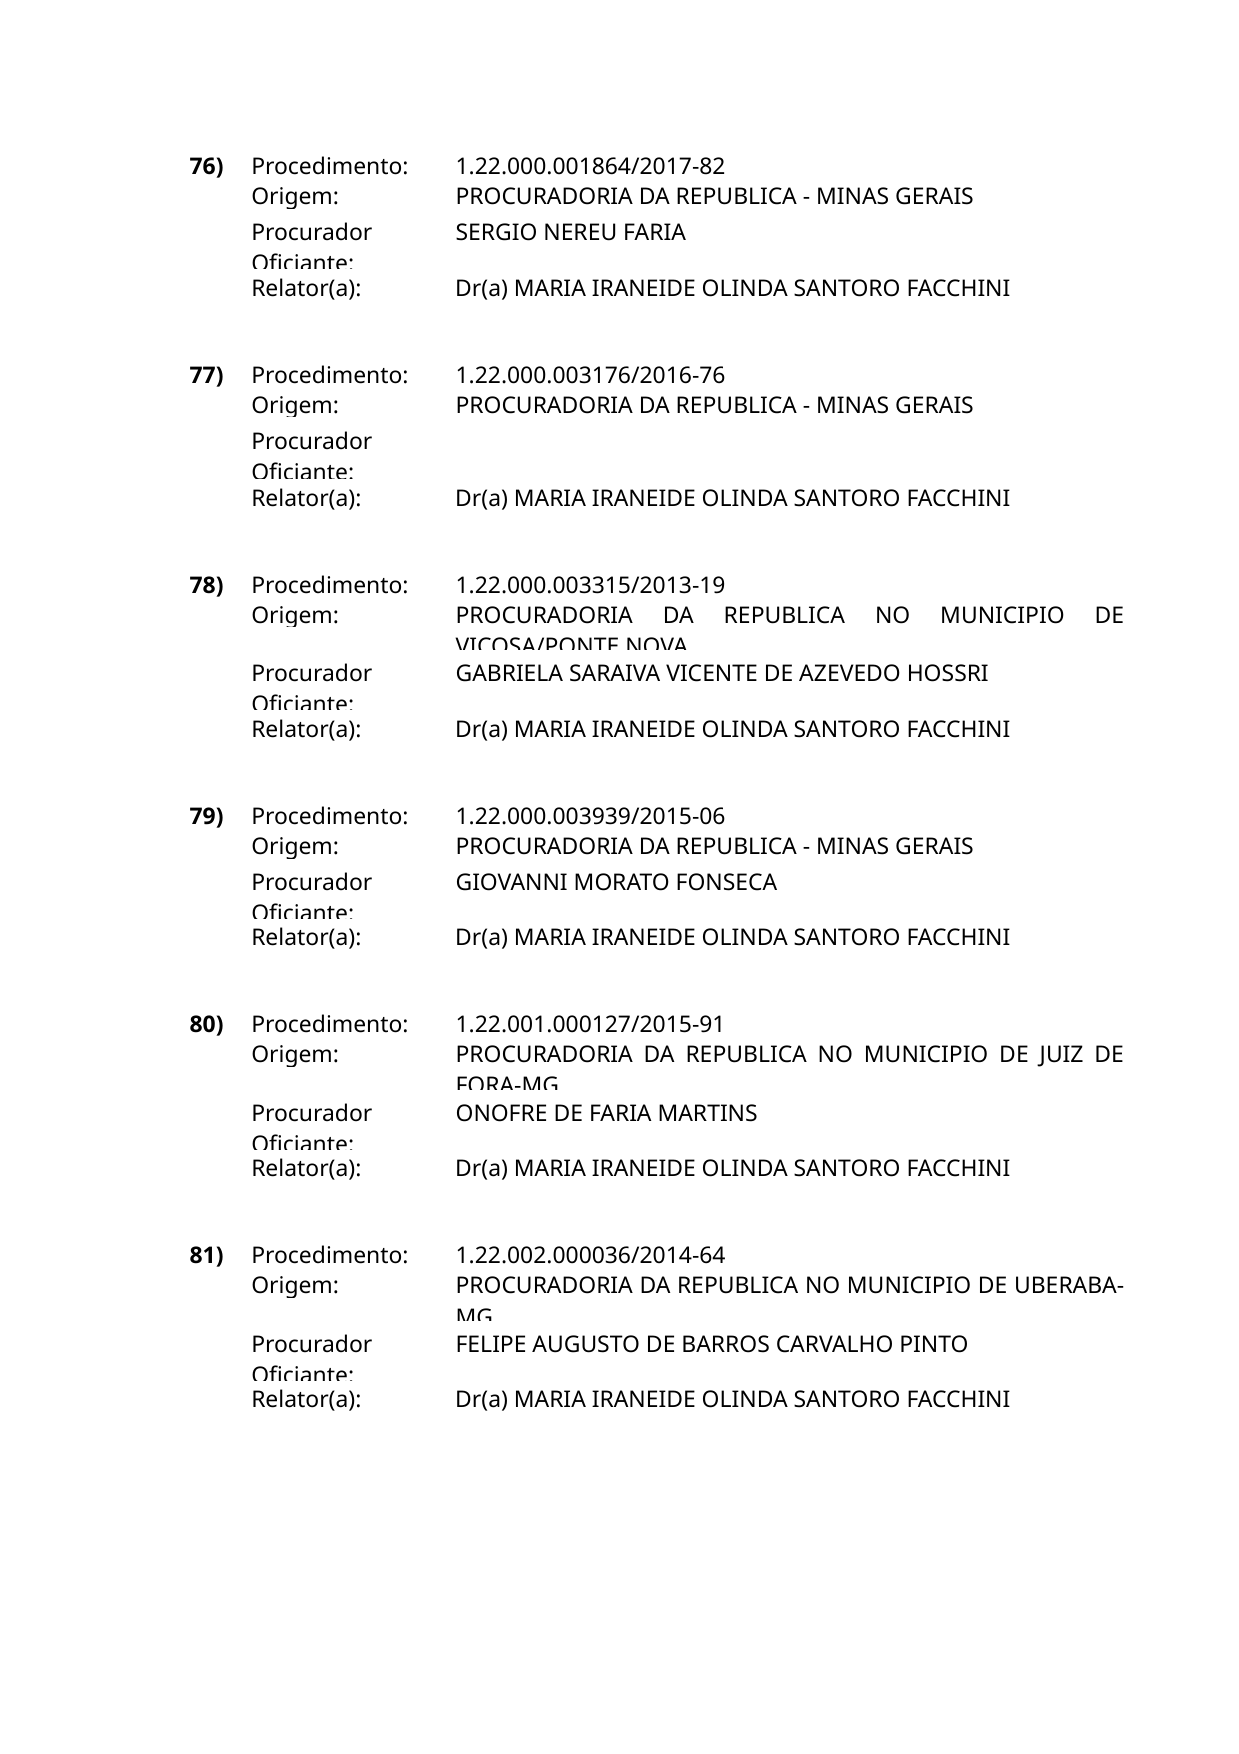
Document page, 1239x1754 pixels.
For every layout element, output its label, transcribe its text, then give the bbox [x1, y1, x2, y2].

table_cell GABRIELA SARAIVA VICENTE DE AZEVEDO HOSSRI [455, 657, 1124, 708]
table_cell Procurador Oficiante: [251, 216, 455, 268]
table_cell [455, 858, 1124, 866]
table_cell [189, 1089, 251, 1097]
table_cell [251, 302, 455, 358]
table_cell [1125, 302, 1239, 358]
table_cell [0, 1182, 189, 1239]
table_cell [0, 921, 189, 951]
table_cell [0, 599, 189, 627]
table_cell [1125, 1182, 1239, 1239]
table_cell Procedimento: [251, 569, 455, 597]
table_cell [189, 1097, 251, 1148]
table_cell [189, 1152, 251, 1182]
table_cell [1125, 1239, 1239, 1268]
table_cell PROCURADORIA DA REPUBLICA - MINAS GERAIS [455, 180, 1124, 208]
table_cell [1125, 512, 1239, 568]
table_cell 1.22.000.003315/2013-19 [455, 569, 1124, 597]
table_cell [1125, 1298, 1239, 1320]
table_cell [251, 512, 455, 568]
table_cell [1125, 1320, 1239, 1328]
table_header [251, 0, 455, 150]
table_cell 81) [189, 1239, 251, 1268]
table_cell [0, 1239, 189, 1268]
table_cell [189, 650, 251, 657]
table_cell [455, 743, 1124, 799]
table_cell [189, 209, 251, 216]
table_cell [0, 951, 189, 1008]
table_header Dr(a) MARIA IRANEIDE OLINDA SANTORO FACCHINI [455, 713, 1122, 741]
table_cell [1125, 657, 1239, 708]
table_cell [189, 599, 251, 627]
table_cell [455, 650, 1124, 657]
table_cell 80) [189, 1008, 251, 1037]
table_cell [1125, 417, 1239, 424]
table_cell [0, 359, 189, 387]
table_cell [0, 216, 189, 267]
table_cell [1125, 1089, 1239, 1097]
table_header Relator(a): [251, 713, 455, 741]
table_cell [251, 1067, 455, 1089]
table_cell [1125, 866, 1239, 917]
table_cell [1125, 599, 1239, 627]
table_cell [189, 1038, 251, 1067]
table_cell [0, 1298, 189, 1320]
table_cell Origem: [251, 1269, 455, 1298]
table_cell SERGIO NEREU FARIA [455, 216, 1124, 267]
table_cell [455, 417, 1124, 424]
table_header Relator(a): [251, 1383, 455, 1412]
table_cell FELIPE AUGUSTO DE BARROS CARVALHO PINTO [455, 1328, 1124, 1379]
table_cell [1125, 389, 1239, 417]
table_cell [189, 830, 251, 858]
table_cell PROCURADORIA DA REPUBLICA NO MUNICIPIO DE VIÇOSA/PONTE NOVA [455, 599, 1124, 649]
table_cell [0, 627, 189, 649]
table_cell 77) [189, 359, 251, 387]
table_cell [189, 482, 251, 512]
table_header Relator(a): [251, 921, 455, 950]
table_cell Procurador Oficiante: [251, 1328, 455, 1380]
table_cell [455, 512, 1124, 568]
table_cell [1125, 951, 1239, 1008]
table_cell [1125, 627, 1239, 649]
table_cell [0, 800, 189, 828]
table_cell PROCURADORIA DA REPUBLICA NO MUNICIPIO DE UBERABA-MG [455, 1269, 1124, 1320]
table_cell [189, 216, 251, 267]
table_header [0, 0, 189, 150]
table_cell [0, 425, 189, 478]
table_cell [0, 1038, 189, 1067]
table_cell 79) [189, 800, 251, 828]
table_cell 76) [189, 150, 251, 178]
table_cell [189, 1269, 251, 1298]
table_cell [0, 830, 189, 858]
table_header [455, 0, 1124, 150]
table_cell [189, 921, 251, 951]
table_cell Procurador Oficiante: [251, 1097, 455, 1149]
table_cell [189, 627, 251, 649]
table_cell Procurador Oficiante: [251, 425, 455, 478]
table_cell [0, 1269, 189, 1298]
table_cell [251, 858, 455, 866]
table_header Dr(a) MARIA IRANEIDE OLINDA SANTORO FACCHINI [455, 272, 1122, 300]
table_cell [0, 657, 189, 708]
table_cell [251, 743, 455, 799]
table_header [189, 0, 251, 150]
table_cell [1125, 713, 1239, 743]
table_cell Procedimento: [251, 800, 455, 828]
table_cell 1.22.000.003939/2015-06 [455, 800, 1124, 828]
table_cell [189, 302, 251, 358]
table_cell [1125, 180, 1239, 208]
table_cell [1125, 1152, 1239, 1182]
table_cell 1.22.000.003176/2016-76 [455, 359, 1124, 387]
table_cell [189, 1320, 251, 1328]
table_cell [189, 1328, 251, 1379]
table_cell [1125, 569, 1239, 597]
table_cell [455, 209, 1124, 216]
table_cell [189, 1182, 251, 1239]
table_cell [189, 1383, 251, 1413]
table_cell [1125, 743, 1239, 799]
table_cell PROCURADORIA DA REPUBLICA - MINAS GERAIS [455, 830, 1124, 858]
table_cell [1125, 1328, 1239, 1379]
table_cell [0, 209, 189, 216]
table_cell [1125, 921, 1239, 951]
table_cell Procedimento: [251, 1239, 455, 1268]
table_header Dr(a) MARIA IRANEIDE OLINDA SANTORO FACCHINI [455, 1152, 1122, 1181]
table_cell [0, 866, 189, 917]
table_header Dr(a) MARIA IRANEIDE OLINDA SANTORO FACCHINI [455, 482, 1122, 510]
table_cell [189, 417, 251, 424]
table_cell [189, 866, 251, 917]
table_cell [455, 425, 1124, 478]
table_cell [0, 1320, 189, 1328]
table_cell [0, 858, 189, 866]
table_cell [455, 302, 1124, 358]
table_cell [1125, 1038, 1239, 1067]
table_cell [0, 389, 189, 417]
table_cell 78) [189, 569, 251, 597]
table_cell [0, 1089, 189, 1097]
table_cell [1125, 1269, 1239, 1298]
table_cell [251, 209, 455, 216]
table_cell [1125, 482, 1239, 512]
table_cell [1125, 216, 1239, 267]
table_cell [1125, 1097, 1239, 1148]
table_cell [189, 425, 251, 478]
table_cell [1125, 858, 1239, 866]
table_cell [1125, 209, 1239, 216]
table_cell Origem: [251, 180, 455, 208]
table_cell [189, 1067, 251, 1089]
table_cell [251, 627, 455, 649]
table_cell [189, 272, 251, 302]
table_cell [1125, 800, 1239, 828]
table_cell [1125, 150, 1239, 178]
table_cell [189, 180, 251, 208]
table_cell Origem: [251, 830, 455, 858]
table_header Dr(a) MARIA IRANEIDE OLINDA SANTORO FACCHINI [455, 921, 1122, 950]
table_cell 1.22.001.000127/2015-91 [455, 1008, 1124, 1037]
table_cell [0, 417, 189, 424]
table_cell [1125, 359, 1239, 387]
table_cell [189, 713, 251, 743]
table_cell [0, 482, 189, 512]
table_cell Procedimento: [251, 1008, 455, 1037]
table_cell Origem: [251, 389, 455, 417]
table_cell [251, 650, 455, 657]
table_cell [1125, 650, 1239, 657]
table_cell PROCURADORIA DA REPUBLICA - MINAS GERAIS [455, 389, 1124, 417]
table_cell ONOFRE DE FARIA MARTINS [455, 1097, 1124, 1148]
table_header [1125, 0, 1239, 150]
table_cell [455, 1089, 1124, 1097]
table_header Relator(a): [251, 272, 455, 300]
table_cell Origem: [251, 599, 455, 627]
table_cell [0, 1152, 189, 1182]
table_cell [0, 569, 189, 597]
table_cell [189, 1298, 251, 1320]
table_cell [0, 1008, 189, 1037]
table_cell [251, 1089, 455, 1097]
table_header Dr(a) MARIA IRANEIDE OLINDA SANTORO FACCHINI [455, 1383, 1122, 1412]
table_cell [251, 1182, 455, 1239]
table_cell [0, 1383, 189, 1413]
table_cell [189, 512, 251, 568]
table_cell [0, 1328, 189, 1379]
table_header Relator(a): [251, 1152, 455, 1181]
table_cell [455, 1320, 1124, 1328]
table_cell [0, 150, 189, 178]
table_cell Procedimento: [251, 150, 455, 178]
table_cell [0, 302, 189, 358]
table_cell GIOVANNI MORATO FONSECA [455, 866, 1124, 917]
table_cell 1.22.002.000036/2014-64 [455, 1239, 1124, 1268]
table_cell [251, 1298, 455, 1320]
table_cell [189, 389, 251, 417]
table_cell [0, 272, 189, 302]
table_cell [0, 1097, 189, 1148]
table_cell [251, 417, 455, 424]
table_cell PROCURADORIA DA REPUBLICA NO MUNICIPIO DE JUIZ DE FORA-MG [455, 1038, 1124, 1089]
table_cell [1125, 1067, 1239, 1089]
table_cell [455, 951, 1124, 1008]
table_cell [189, 858, 251, 866]
table_cell [0, 1067, 189, 1089]
table_cell [1125, 1383, 1239, 1413]
table_cell [0, 512, 189, 568]
table_cell [455, 1182, 1124, 1239]
table_cell [0, 180, 189, 208]
table_cell [0, 743, 189, 799]
table_cell [0, 713, 189, 743]
table_cell Procurador Oficiante: [251, 866, 455, 918]
table_cell [1125, 830, 1239, 858]
table_cell Origem: [251, 1038, 455, 1067]
table_cell [189, 657, 251, 708]
table_cell [189, 743, 251, 799]
table_cell [1125, 425, 1239, 478]
table_cell Procedimento: [251, 359, 455, 387]
table_cell [0, 650, 189, 657]
table_header Relator(a): [251, 482, 455, 510]
table_cell [1125, 272, 1239, 302]
table_cell [251, 951, 455, 1008]
table_cell Procurador Oficiante: [251, 657, 455, 709]
table_cell 1.22.000.001864/2017-82 [455, 150, 1124, 178]
table_cell [1125, 1008, 1239, 1037]
table_cell [251, 1320, 455, 1328]
table_cell [189, 951, 251, 1008]
